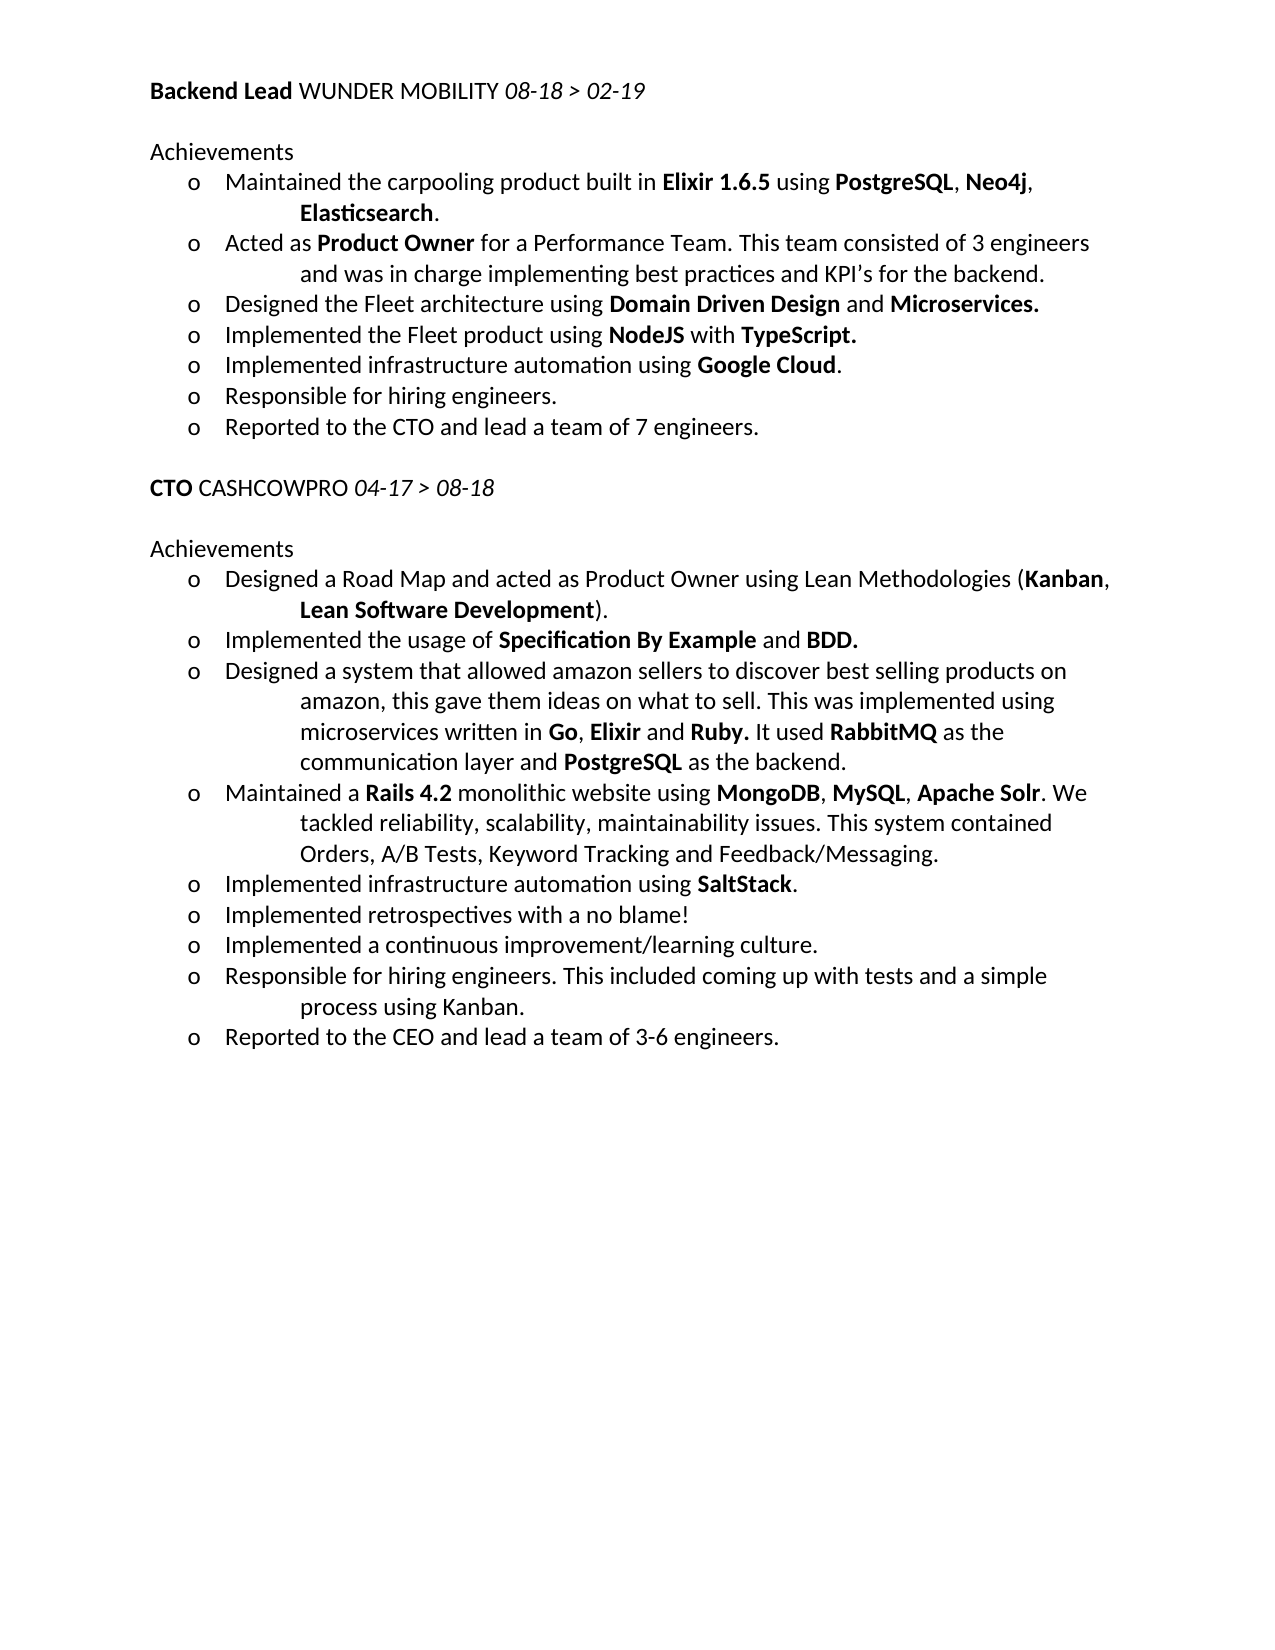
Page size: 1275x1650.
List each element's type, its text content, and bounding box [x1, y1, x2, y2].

text Achievements [150, 533, 1125, 563]
list Implemented the Fleet product using NodeJS with TypeScript. [187, 319, 1125, 350]
list Implemented infrastructure automation using SaltStack. [187, 868, 1125, 899]
list Reported to the CEO and lead a team of 3-6 engineers. [187, 1021, 1125, 1052]
list Designed the Fleet architecture using Domain Driven Design and Microservices. [187, 289, 1125, 319]
text Achievements [150, 136, 1125, 167]
list Implemented retrospectives with a no blame! [187, 899, 1125, 929]
text Backend Lead WUNDER MOBILITY 08-18 > 02-19 [150, 75, 1125, 106]
list Implemented a continuous improvement/learning culture. [187, 929, 1125, 960]
list Responsible for hiring engineers. This included coming up with tests and a simple process using Kanban. [187, 960, 1125, 1021]
list Implemented the usage of Specification By Example and BDD. [187, 624, 1125, 655]
list Reported to the CTO and lead a team of 7 engineers. [187, 411, 1125, 441]
list Designed a system that allowed amazon sellers to discover best selling products on amazon, this gave them ideas on what to sell. This was implemented using microservices written in Go, Elixir and Ruby. It used RabbitMQ as the communication layer and PostgreSQL as the backend. [187, 655, 1125, 777]
list Responsible for hiring engineers. [187, 380, 1125, 411]
text CTO CASHCOWPRO 04-17 > 08-18 [150, 472, 1125, 502]
list Maintained a Rails 4.2 monolithic website using MongoDB, MySQL, Apache Solr. We tackled reliability, scalability, maintainability issues. This system contained Orders, A/B Tests, Keyword Tracking and Feedback/Messaging. [187, 777, 1125, 868]
list Implemented infrastructure automation using Google Cloud. [187, 350, 1125, 380]
list Maintained the carpooling product built in Elixir 1.6.5 using PostgreSQL, Neo4j, Elasticsearch. [187, 167, 1125, 228]
list Acted as Product Owner for a Performance Team. This team consisted of 3 engineers and was in charge implementing best practices and KPI’s for the backend. [187, 228, 1125, 289]
list Designed a Road Map and acted as Product Owner using Lean Methodologies (Kanban, Lean Software Development). [187, 563, 1125, 624]
